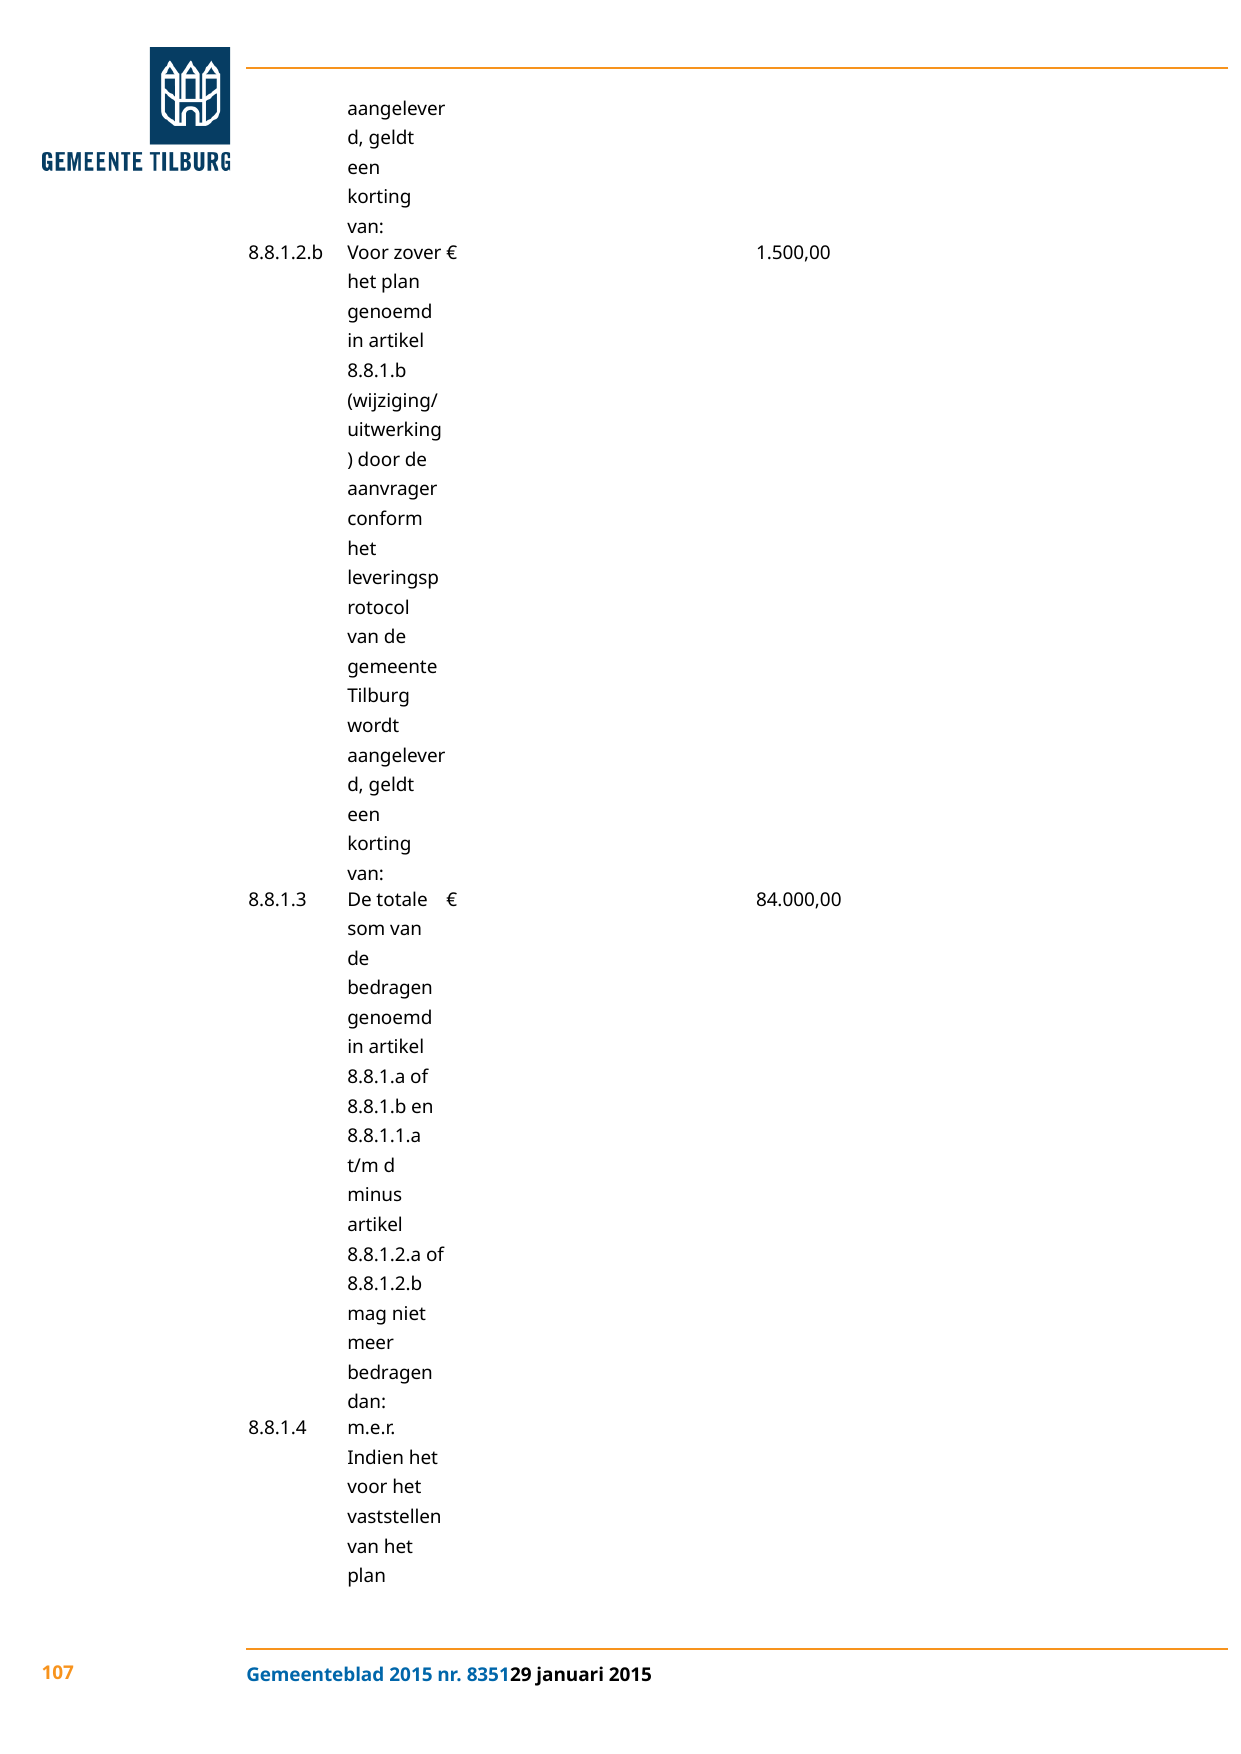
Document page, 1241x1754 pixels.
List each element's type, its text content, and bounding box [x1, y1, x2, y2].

table_cell € [446, 239, 756, 886]
table_cell [756, 95, 855, 239]
picture [41, 47, 231, 172]
table_cell € [446, 886, 756, 1414]
table_cell m.e.r. Indien het voor het vaststellen van het plan [347, 1415, 446, 1588]
table_cell [756, 1415, 855, 1588]
table_cell 1.500,00 [756, 239, 855, 886]
table_cell Voor zover het plan genoemd in artikel 8.8.1.b (wijziging/uitwerking) door de aanvrager conform het leveringsprotocol van de gemeente Tilburg wordt aangeleverd, geldt een korting van: [347, 239, 446, 886]
table_cell 8.8.1.4 [248, 1415, 347, 1588]
table_cell [446, 1415, 756, 1588]
table_cell De totale som van de bedragen genoemd in artikel 8.8.1.a of 8.8.1.b en 8.8.1.1.a t/m d minus artikel 8.8.1.2.a of 8.8.1.2.b mag niet meer bedragen dan: [347, 886, 446, 1414]
table_cell 8.8.1.3 [248, 886, 347, 1414]
table_cell [446, 95, 756, 239]
table_cell 8.8.1.2.b [248, 239, 347, 886]
table_cell [248, 95, 347, 239]
table_cell 84.000,00 [756, 886, 855, 1414]
table_cell aangeleverd, geldt een korting van: [347, 95, 446, 239]
